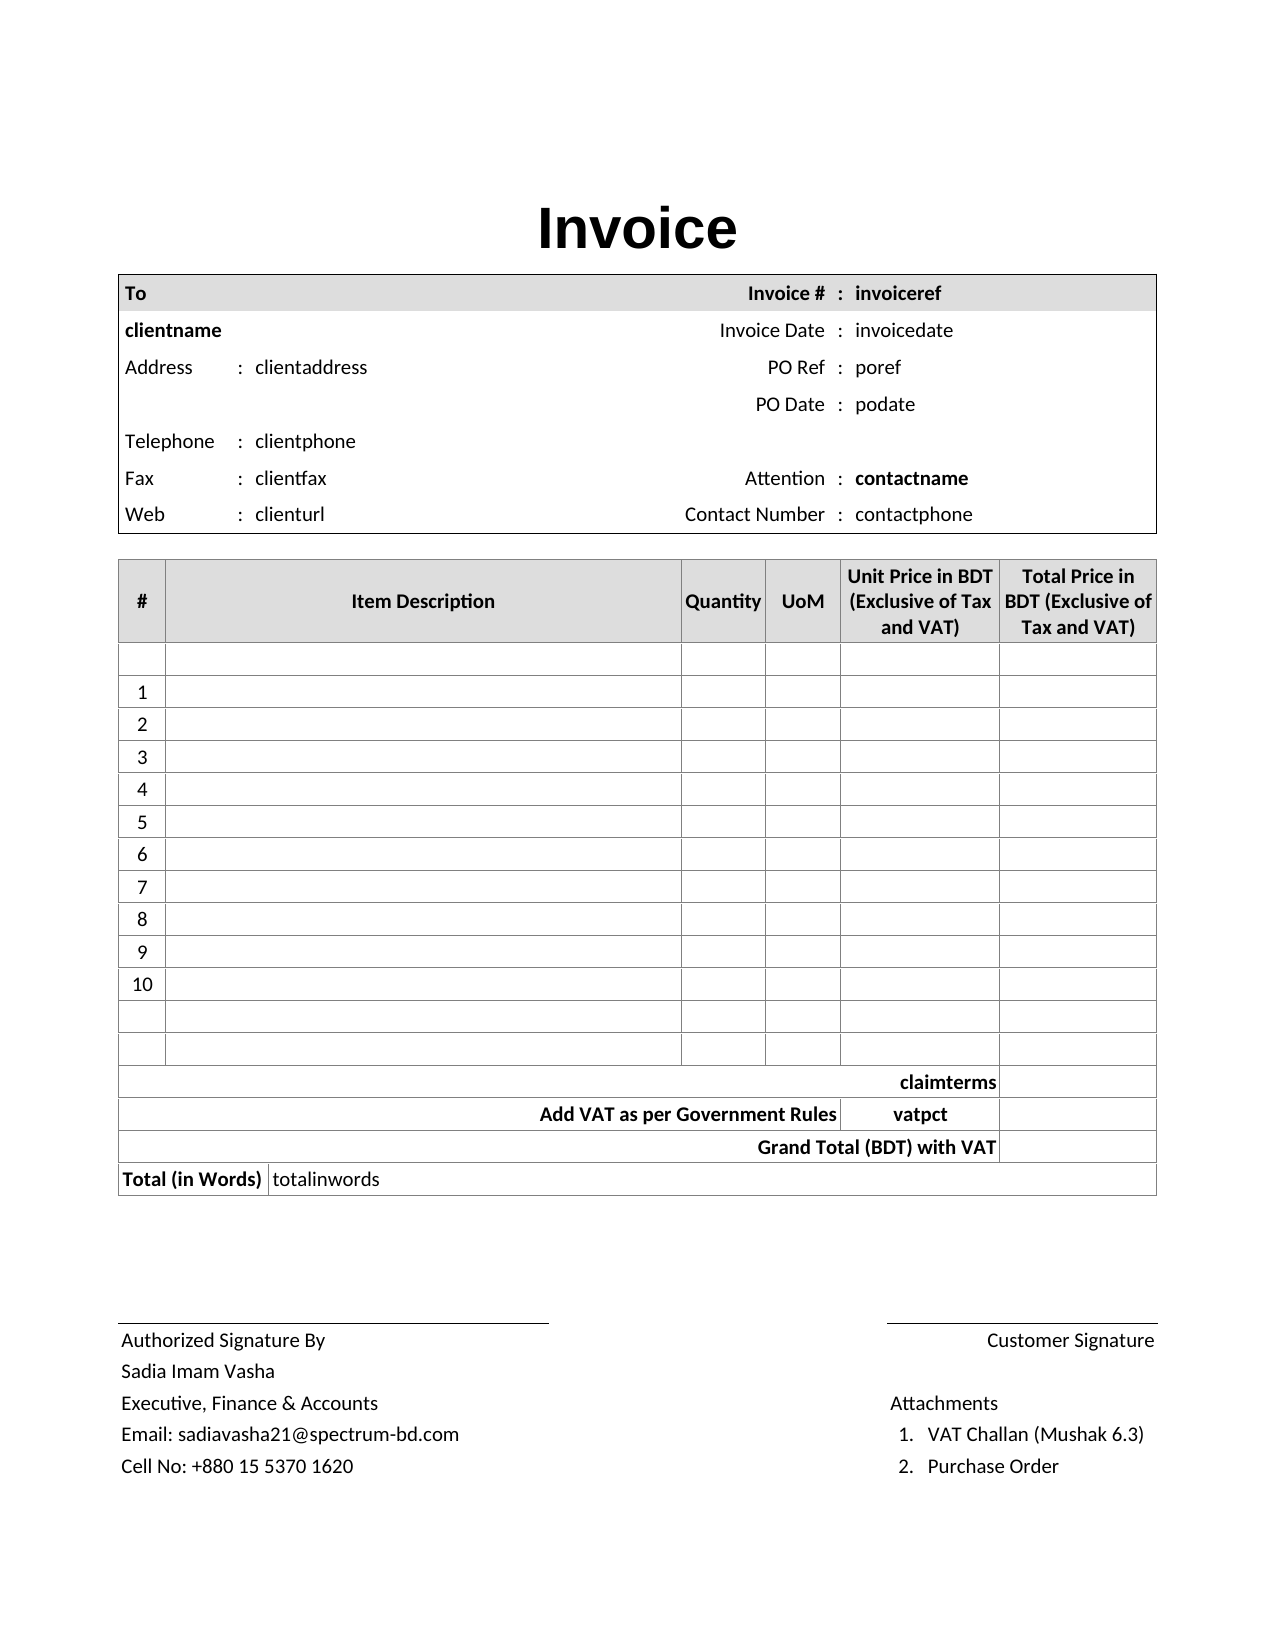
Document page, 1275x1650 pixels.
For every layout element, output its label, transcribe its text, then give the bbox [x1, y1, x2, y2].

table_cell Total (in Words) [119, 1164, 268, 1195]
table_cell Add VAT as per Government Rules [119, 1099, 840, 1130]
table_cell [766, 1034, 840, 1065]
table_cell : [231, 459, 249, 496]
table_header Invoice # [671, 275, 831, 311]
table_cell [1000, 1066, 1156, 1097]
table_cell [166, 904, 681, 935]
table_cell : [831, 496, 849, 533]
table_cell : [831, 385, 849, 422]
table_header Total Price in BDT (Exclusive of Tax and VAT) [1000, 560, 1156, 642]
table_cell [682, 741, 765, 772]
table_cell Invoice Date [671, 311, 831, 348]
table_cell [550, 1450, 887, 1481]
table_cell invoicedate [849, 311, 1156, 348]
table_cell [766, 871, 840, 902]
table_cell [831, 422, 849, 459]
table_cell contactphone [849, 496, 1156, 533]
table_cell [682, 1034, 765, 1065]
table_cell [550, 1419, 887, 1450]
table_cell [166, 709, 681, 740]
table_cell [766, 774, 840, 805]
table_cell [887, 1356, 1158, 1387]
table_cell 1 [119, 676, 165, 707]
table_cell [166, 741, 681, 772]
table_cell [643, 385, 671, 422]
table_cell [1000, 644, 1156, 675]
table_cell clienturl [249, 496, 643, 533]
table_cell [643, 459, 671, 496]
table_cell [166, 644, 681, 675]
table_cell [166, 774, 681, 805]
table_cell [682, 969, 765, 1000]
table_cell [550, 1356, 887, 1387]
table_cell [643, 311, 671, 348]
table_cell Attention [671, 459, 831, 496]
table_cell 3 [119, 741, 165, 772]
table_cell 5 [119, 806, 165, 837]
table_cell [1000, 1034, 1156, 1065]
table_cell : [831, 459, 849, 496]
table_cell Purchase Order [925, 1450, 1158, 1481]
table_cell Attachments [887, 1387, 1158, 1418]
table_cell [841, 1001, 999, 1032]
table_cell [766, 644, 840, 675]
table_cell [682, 676, 765, 707]
table_cell [841, 1034, 999, 1065]
table_cell : [231, 496, 249, 533]
table_cell clientname [119, 311, 643, 348]
table_cell [1000, 774, 1156, 805]
table_cell Address [119, 348, 231, 422]
table_cell [682, 936, 765, 967]
table_cell Telephone [119, 422, 231, 459]
table_header : [831, 275, 849, 311]
table_cell Contact Number [671, 496, 831, 533]
table_cell [766, 806, 840, 837]
table_header To [119, 275, 643, 311]
table_cell [682, 806, 765, 837]
table_cell Web [119, 496, 231, 533]
table_cell [841, 644, 999, 675]
table_cell [643, 348, 671, 385]
table_cell Sadia Imam Vasha [118, 1356, 549, 1387]
table_cell Executive, Finance & Accounts [118, 1387, 549, 1418]
table_cell [166, 806, 681, 837]
table_header [550, 1323, 887, 1356]
table_cell Cell No: +880 15 5370 1620 [118, 1450, 549, 1481]
table_cell 9 [119, 936, 165, 967]
table_cell 1. [887, 1419, 925, 1450]
table_cell 2. [887, 1450, 925, 1481]
table_cell [1000, 1131, 1156, 1162]
table_header # [119, 560, 165, 642]
table_cell [841, 709, 999, 740]
table_cell [643, 422, 671, 459]
table_cell [841, 871, 999, 902]
table_cell [1000, 1099, 1156, 1130]
table_cell poref [849, 348, 1156, 385]
table_cell Fax [119, 459, 231, 496]
table_cell 10 [119, 969, 165, 1000]
table_cell [1000, 936, 1156, 967]
table_cell [1000, 871, 1156, 902]
table_cell clientphone [249, 422, 643, 459]
table_cell [841, 676, 999, 707]
table_cell [841, 904, 999, 935]
table_cell [119, 644, 165, 675]
table_cell [766, 741, 840, 772]
table_cell [849, 422, 1156, 459]
table_cell [841, 969, 999, 1000]
table_cell PO Ref [671, 348, 831, 385]
table_cell [682, 1001, 765, 1032]
table_cell VAT Challan (Mushak 6.3) [925, 1419, 1158, 1450]
table_cell [119, 1001, 165, 1032]
table_cell [671, 422, 831, 459]
table_header Authorized Signature By [118, 1324, 549, 1356]
table_cell [166, 676, 681, 707]
table_cell [1000, 676, 1156, 707]
table_header Item Description [166, 560, 681, 642]
table_header Unit Price in BDT (Exclusive of Tax and VAT) [841, 560, 999, 642]
table_cell contactname [849, 459, 1156, 496]
table_cell claimterms [119, 1066, 999, 1097]
table_cell 8 [119, 904, 165, 935]
table_cell [682, 904, 765, 935]
table_cell [766, 936, 840, 967]
table_cell : [231, 348, 249, 422]
table_cell [1000, 969, 1156, 1000]
table_cell [682, 839, 765, 870]
table_cell [841, 936, 999, 967]
table_cell : [831, 348, 849, 385]
table_cell [841, 774, 999, 805]
table_cell [166, 839, 681, 870]
table_cell clientaddress [249, 348, 643, 422]
table_cell [166, 969, 681, 1000]
table_cell [841, 741, 999, 772]
table_cell : [231, 422, 249, 459]
table_cell [166, 871, 681, 902]
table_cell [766, 709, 840, 740]
table_cell [841, 839, 999, 870]
table_cell [766, 969, 840, 1000]
table_cell [643, 496, 671, 533]
title Invoice [118, 194, 1157, 261]
table_cell [166, 1001, 681, 1032]
table_cell [1000, 741, 1156, 772]
table_cell [766, 904, 840, 935]
table_cell 2 [119, 709, 165, 740]
table_cell [682, 644, 765, 675]
table_cell 7 [119, 871, 165, 902]
table_cell [550, 1387, 887, 1418]
table_header Customer Signature [887, 1324, 1158, 1356]
table_cell [1000, 806, 1156, 837]
table_cell Email: sadiavasha21@spectrum-bd.com [118, 1419, 549, 1450]
table_cell [1000, 709, 1156, 740]
table_cell PO Date [671, 385, 831, 422]
table_cell [1000, 839, 1156, 870]
table_header UoM [766, 560, 840, 642]
table_header invoiceref [849, 275, 1156, 311]
table_cell [166, 1034, 681, 1065]
table_cell : [831, 311, 849, 348]
table_header Quantity [682, 560, 765, 642]
table_cell clientfax [249, 459, 643, 496]
table_cell [682, 774, 765, 805]
table_cell [166, 936, 681, 967]
table_cell [1000, 1001, 1156, 1032]
table_cell 6 [119, 839, 165, 870]
table_cell 4 [119, 774, 165, 805]
table_cell [1000, 904, 1156, 935]
table_cell [841, 806, 999, 837]
table_header [643, 275, 671, 311]
table_cell [119, 1034, 165, 1065]
table_cell podate [849, 385, 1156, 422]
table_cell [766, 676, 840, 707]
table_cell [682, 709, 765, 740]
table_cell totalinwords [269, 1164, 1156, 1195]
table_cell [766, 839, 840, 870]
table_cell [682, 871, 765, 902]
table_cell vatpct [841, 1099, 999, 1130]
table_cell [766, 1001, 840, 1032]
table_cell Grand Total (BDT) with VAT [119, 1131, 999, 1162]
